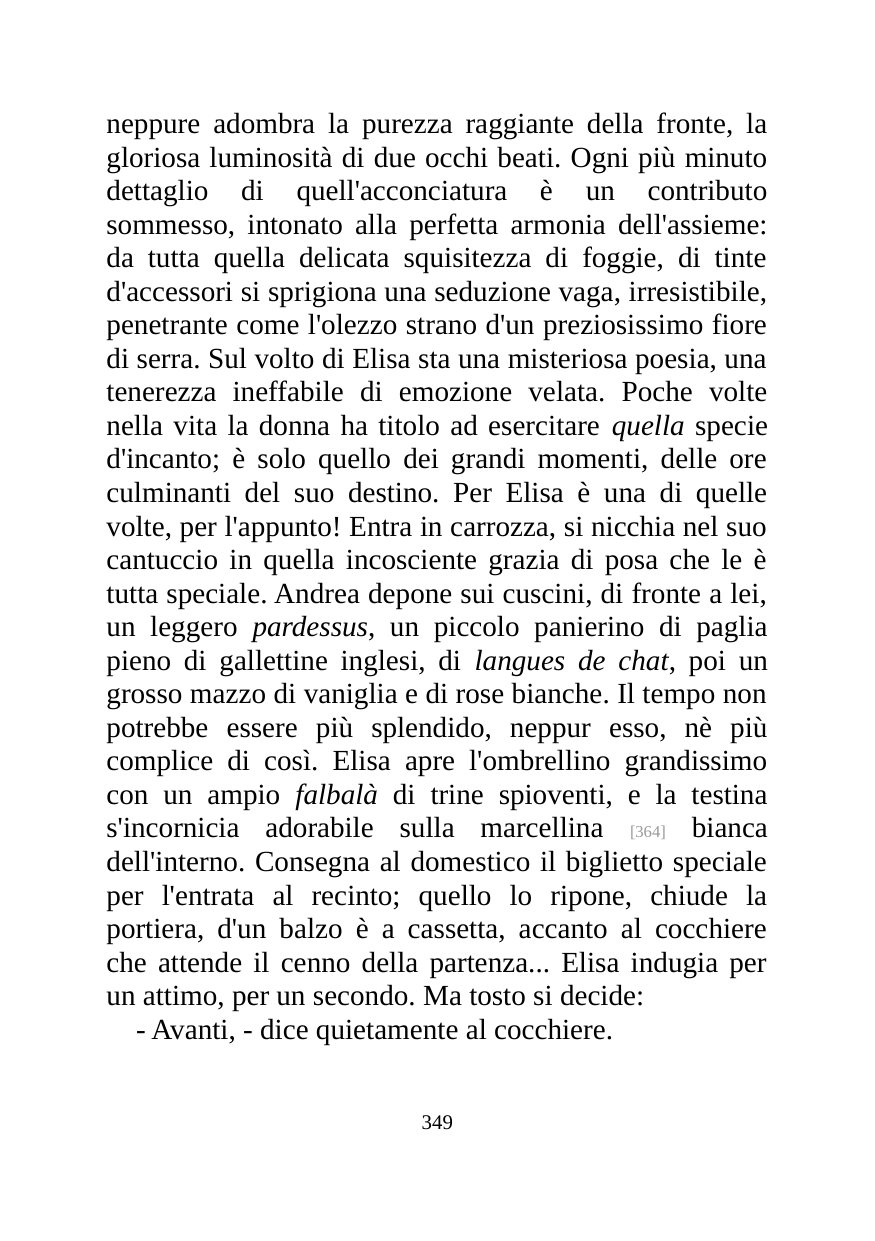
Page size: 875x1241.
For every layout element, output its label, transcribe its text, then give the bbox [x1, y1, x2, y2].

text - Avanti, - dice quietamente al cocchiere. [106, 1012, 768, 1045]
text neppure adombra la purezza raggiante della fronte, la gloriosa luminosità di due occhi beati. Ogni più minuto dettaglio di quell'acconciatura è un contributo sommesso, intonato alla perfetta armonia dell'assieme: da tutta quella delicata squisitezza di foggie, di tinte d'accessori si sprigiona una seduzione vaga, irresistibile, penetrante come l'olezzo strano d'un preziosissimo fiore di serra. Sul volto di Elisa sta una misteriosa poesia, una tenerezza ineffabile di emozione velata. Poche volte nella vita la donna ha titolo ad esercitare quella specie d'incanto; è solo quello dei grandi momenti, delle ore culminanti del suo destino. Per Elisa è una di quelle volte, per l'appunto! Entra in carrozza, si nicchia nel suo cantuccio in quella incosciente grazia di posa che le è tutta speciale. Andrea depone sui cuscini, di fronte a lei, un leggero pardessus, un piccolo panierino di paglia pieno di gallettine inglesi, di langues de chat, poi un grosso mazzo di vaniglia e di rose bianche. Il tempo non potrebbe essere più splendido, neppur esso, nè più complice di così. Elisa apre l'ombrellino grandissimo con un ampio falbalà di trine spioventi, e la testina s'incornicia adorabile sulla marcellina [364] bianca dell'interno. Consegna al domestico il biglietto speciale per l'entrata al recinto; quello lo ripone, chiude la portiera, d'un balzo è a cassetta, accanto al cocchiere che attende il cenno della partenza... Elisa indugia per un attimo, per un secondo. Ma tosto si decide: [106, 106, 768, 1012]
